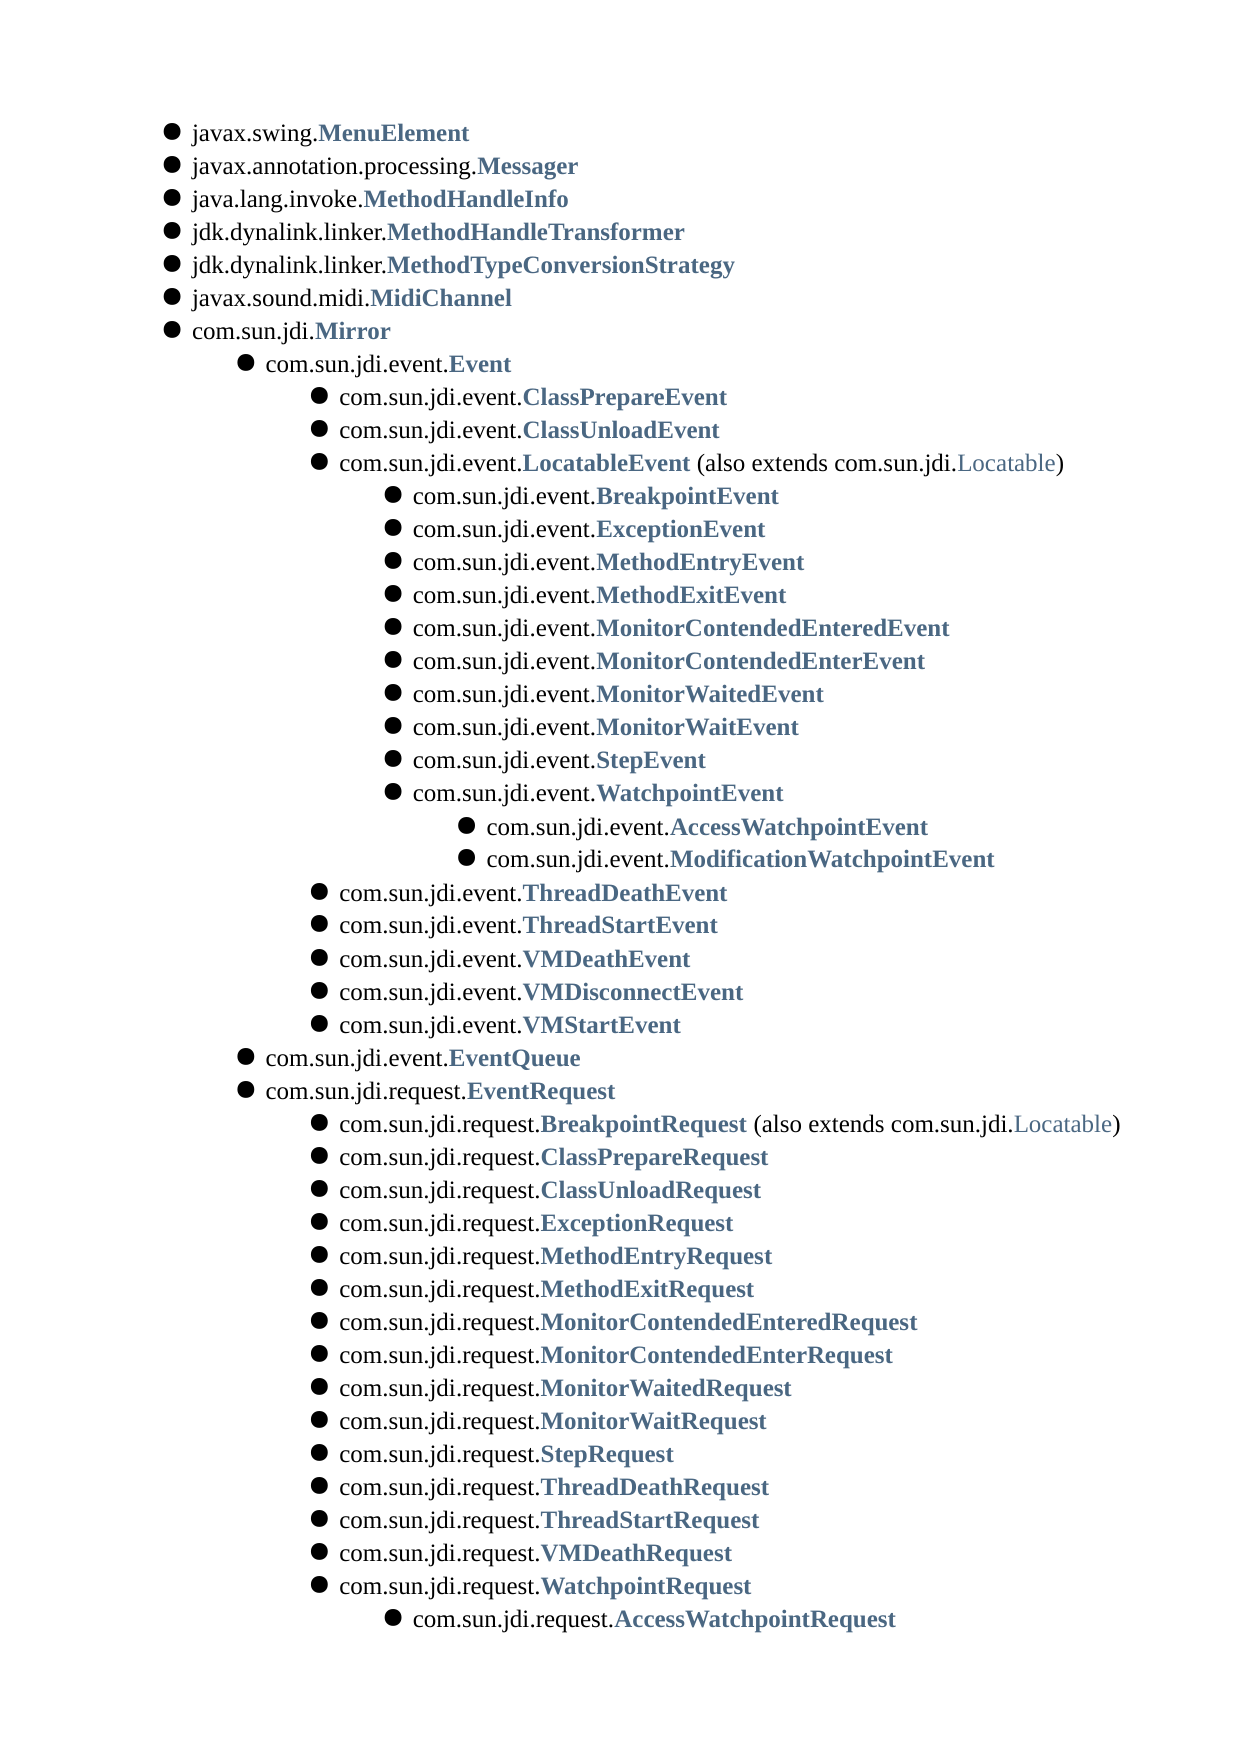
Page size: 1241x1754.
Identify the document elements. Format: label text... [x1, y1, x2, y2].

list com.sun.jdi.request.ThreadDeathRequest [309, 1472, 1122, 1501]
list com.sun.jdi.request.StepRequest [309, 1439, 1122, 1468]
list com.sun.jdi.request.MethodExitRequest [309, 1274, 1122, 1303]
list com.sun.jdi.request.ThreadStartRequest [309, 1505, 1122, 1534]
list com.sun.jdi.request.BreakpointRequest (also extends com.sun.jdi.Locatable) [309, 1109, 1122, 1137]
list com.sun.jdi.event.VMDisconnectEvent [309, 977, 1122, 1005]
list com.sun.jdi.request.MonitorWaitedRequest [309, 1373, 1122, 1402]
list com.sun.jdi.event.MonitorContendedEnterEvent [383, 646, 1122, 675]
list com.sun.jdi.Mirror [162, 316, 1122, 345]
list com.sun.jdi.event.AccessWatchpointEvent [457, 812, 1122, 840]
list jdk.dynalink.linker.MethodTypeConversionStrategy [162, 250, 1122, 279]
list java.lang.invoke.MethodHandleInfo [162, 184, 1122, 213]
list jdk.dynalink.linker.MethodHandleTransformer [162, 217, 1122, 246]
list com.sun.jdi.event.MethodEntryEvent [383, 547, 1122, 576]
list javax.sound.midi.MidiChannel [162, 283, 1122, 312]
list com.sun.jdi.event.ClassPrepareEvent [309, 382, 1122, 411]
list com.sun.jdi.event.EventQueue [236, 1043, 1122, 1071]
list javax.annotation.processing.Messager [162, 151, 1122, 180]
list com.sun.jdi.event.MonitorContendedEnteredEvent [383, 613, 1122, 642]
list com.sun.jdi.event.StepEvent [383, 746, 1122, 774]
list com.sun.jdi.request.WatchpointRequest [309, 1571, 1122, 1600]
list com.sun.jdi.event.VMDeathEvent [309, 944, 1122, 972]
list com.sun.jdi.request.ExceptionRequest [309, 1208, 1122, 1237]
list com.sun.jdi.event.BreakpointEvent [383, 481, 1122, 510]
list com.sun.jdi.request.MethodEntryRequest [309, 1241, 1122, 1269]
list com.sun.jdi.event.Event [236, 349, 1122, 378]
list com.sun.jdi.event.MonitorWaitedEvent [383, 679, 1122, 708]
list com.sun.jdi.event.LocatableEvent (also extends com.sun.jdi.Locatable) [309, 448, 1122, 477]
list com.sun.jdi.event.ThreadStartEvent [309, 911, 1122, 939]
list com.sun.jdi.event.ModificationWatchpointEvent [457, 844, 1122, 873]
list com.sun.jdi.event.WatchpointEvent [383, 778, 1122, 807]
list javax.swing.MenuElement [162, 118, 1122, 147]
list com.sun.jdi.event.VMStartEvent [309, 1010, 1122, 1038]
list com.sun.jdi.event.MethodExitEvent [383, 580, 1122, 609]
list com.sun.jdi.request.MonitorContendedEnterRequest [309, 1340, 1122, 1369]
list com.sun.jdi.event.ExceptionEvent [383, 514, 1122, 543]
list com.sun.jdi.request.MonitorWaitRequest [309, 1406, 1122, 1435]
list com.sun.jdi.request.VMDeathRequest [309, 1538, 1122, 1567]
list com.sun.jdi.event.ThreadDeathEvent [309, 878, 1122, 906]
list com.sun.jdi.request.ClassPrepareRequest [309, 1142, 1122, 1171]
list com.sun.jdi.request.EventRequest [236, 1076, 1122, 1104]
list com.sun.jdi.request.AccessWatchpointRequest [383, 1604, 1122, 1633]
list com.sun.jdi.request.ClassUnloadRequest [309, 1175, 1122, 1203]
list com.sun.jdi.event.MonitorWaitEvent [383, 712, 1122, 741]
list com.sun.jdi.request.MonitorContendedEnteredRequest [309, 1307, 1122, 1336]
list com.sun.jdi.event.ClassUnloadEvent [309, 415, 1122, 444]
